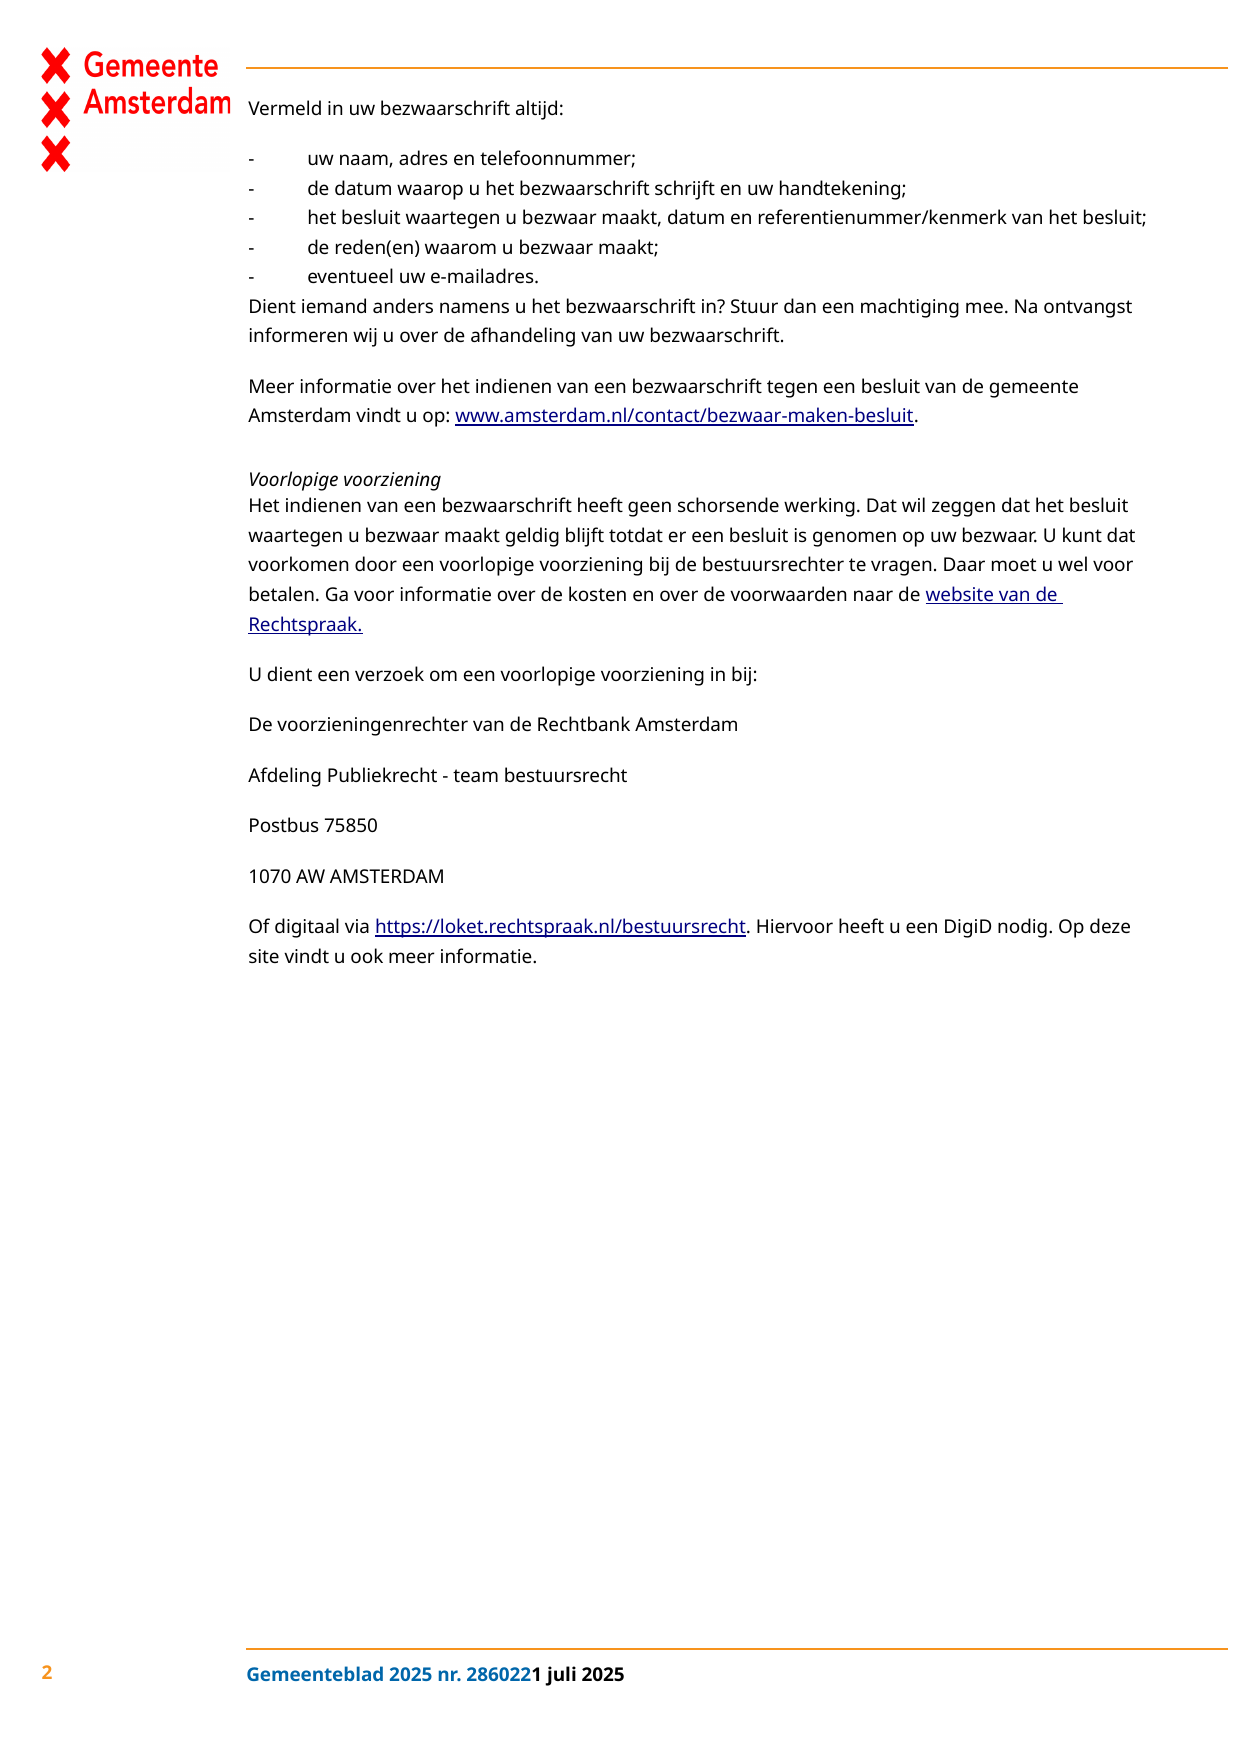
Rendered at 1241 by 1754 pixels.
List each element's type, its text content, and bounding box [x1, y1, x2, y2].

text Dient iemand anders namens u het bezwaarschrift in? Stuur dan een machtiging mee. Na ontvangst informeren wij u over de afhandeling van uw bezwaarschrift. [248, 293, 1152, 348]
text Postbus 75850 [248, 812, 1152, 838]
list het besluit waartegen u bezwaar maakt, datum en referentienummer/kenmerk van het besluit; [248, 204, 1152, 230]
picture [41, 47, 231, 172]
list de datum waarop u het bezwaarschrift schrijft en uw handtekening; [248, 175, 1152, 201]
text U dient een verzoek om een voorlopige voorziening in bij: [248, 661, 1152, 687]
list de reden(en) waarom u bezwaar maakt; [248, 234, 1152, 260]
text De voorzieningenrechter van de Rechtbank Amsterdam [248, 712, 1152, 737]
text 1070 AW AMSTERDAM [248, 863, 1152, 888]
list uw naam, adres en telefoonnummer; [248, 145, 1152, 171]
list eventueel uw e-mailadres. [248, 263, 1152, 289]
text Vermeld in uw bezwaarschrift altijd: [248, 95, 1152, 121]
text Voorlopige voorziening [248, 467, 1152, 492]
text Meer informatie over het indienen van een bezwaarschrift tegen een besluit van de gemeente Amsterdam vindt u op: www.amsterdam.nl/contact/bezwaar-maken-besluit. [248, 373, 1152, 428]
text Of digitaal via https://loket.rechtspraak.nl/bestuursrecht. Hiervoor heeft u een DigiD nodig. Op deze site vindt u ook meer informatie. [248, 913, 1152, 968]
text Het indienen van een bezwaarschrift heeft geen schorsende werking. Dat wil zeggen dat het besluit waartegen u bezwaar maakt geldig blijft totdat er een besluit is genomen op uw bezwaar. U kunt dat voorkomen door een voorlopige voorziening bij de bestuursrechter te vragen. Daar moet u wel voor betalen. Ga voor informatie over de kosten en over de voorwaarden naar de website van de Rechtspraak. [248, 492, 1152, 636]
text Afdeling Publiekrecht - team bestuursrecht [248, 762, 1152, 788]
